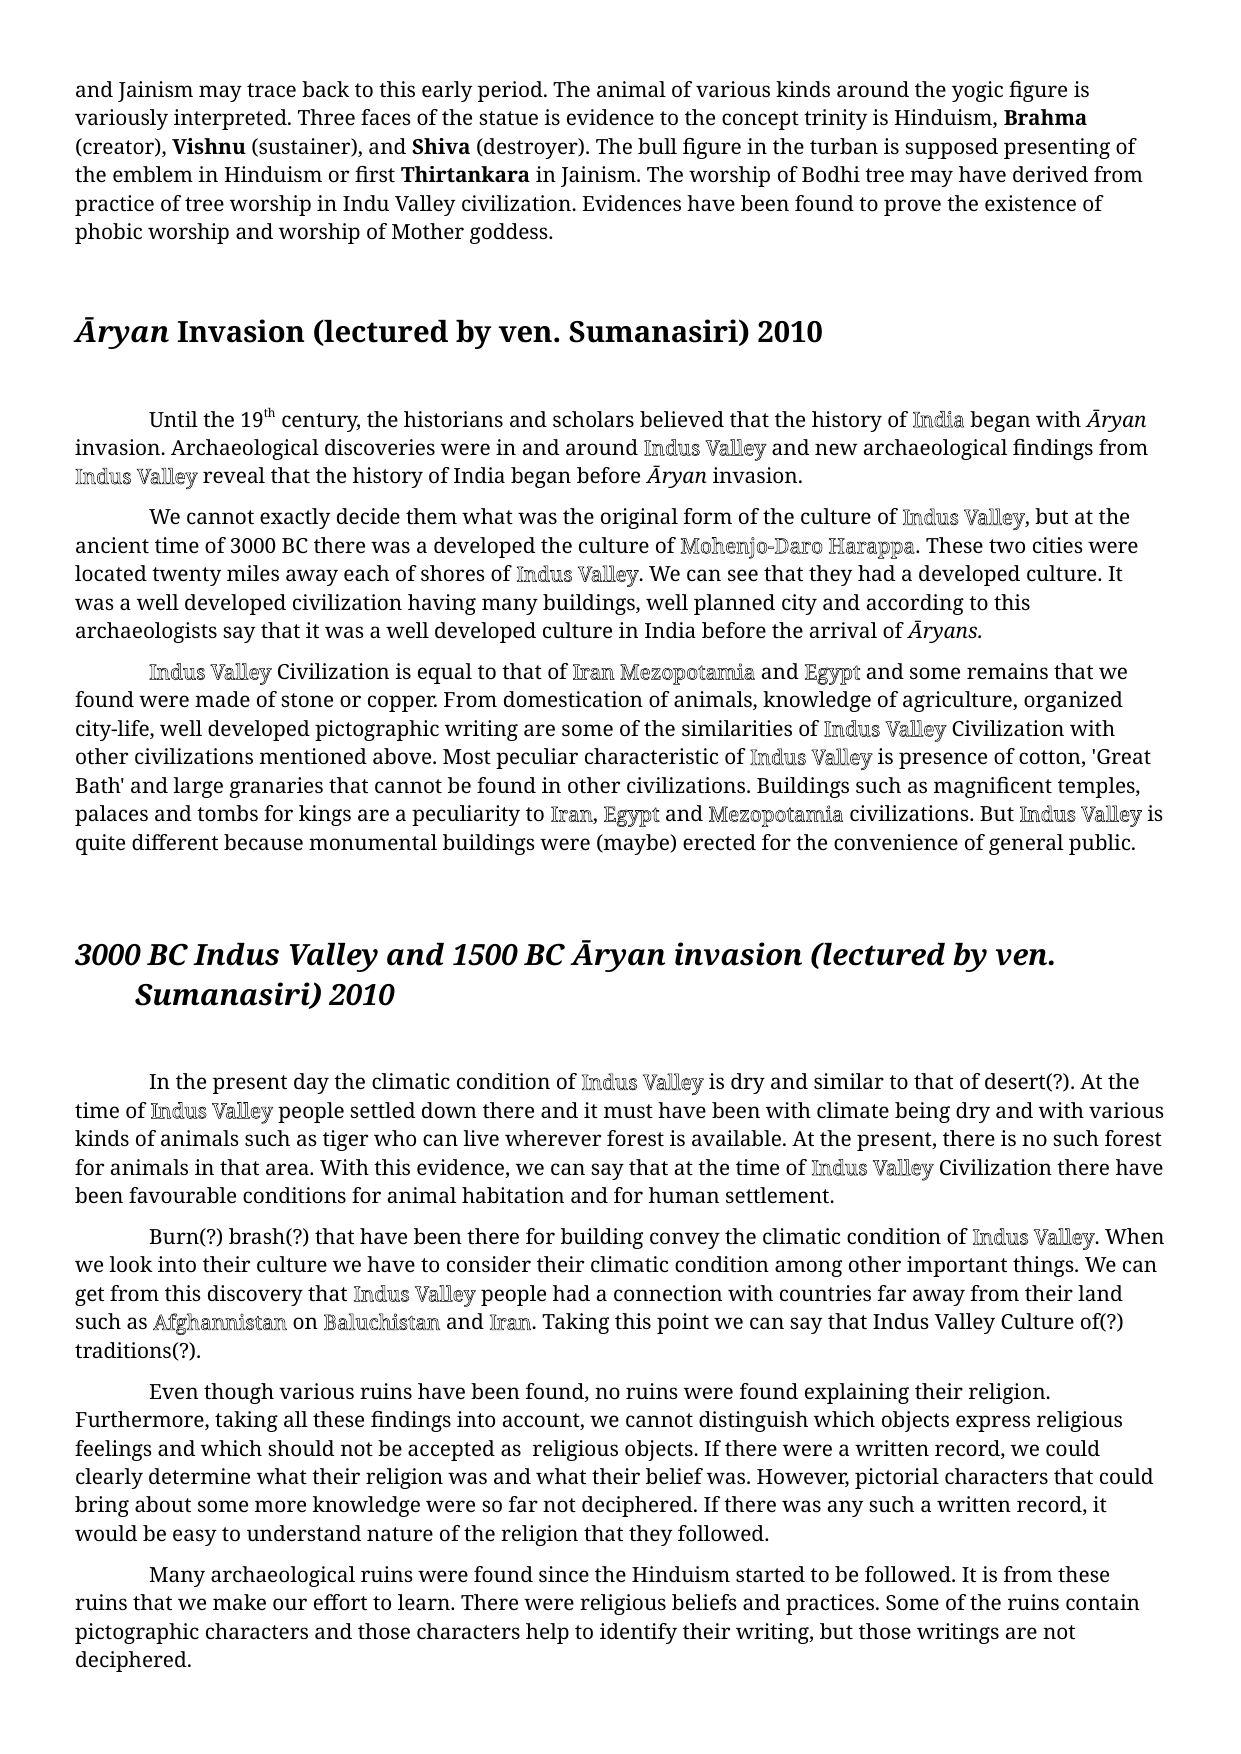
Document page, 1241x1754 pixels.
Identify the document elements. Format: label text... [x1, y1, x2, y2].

text Burn(?) brash(?) that have been there for building convey the climatic condition of Indus Valley. When we look into their culture we have to consider their climatic condition among other important things. We can get from this discovery that Indus Valley people had a connection with countries far away from their land such as Afghannistan on Baluchistan and Iran. Taking this point we can say that Indus Valley Culture of(?) traditions(?). [75, 1222, 1165, 1364]
text Even though various ruins have been found, no ruins were found explaining their religion. Furthermore, taking all these findings into account, we cannot distinguish which objects express religious feelings and which should not be accepted as religious objects. If there were a written record, we could clearly determine what their religion was and what their belief was. However, pictorial characters that could bring about some more knowledge were so far not deciphered. If there was any such a written record, it would be easy to understand nature of the religion that they followed. [75, 1377, 1165, 1547]
text and Jainism may trace back to this early period. The animal of various kinds around the yogic figure is variously interpreted. Three faces of the statue is evidence to the concept trinity is Hinduism, Brahma (creator), Vishnu (sustainer), and Shiva (destroyer). The bull figure in the turban is supposed presenting of the emblem in Hinduism or first Thirtankara in Jainism. The worship of Bodhi tree may have derived from practice of tree worship in Indu Valley civilization. Evidences have been found to prove the existence of phobic worship and worship of Mother goddess. [75, 75, 1165, 246]
subtitle 3000 BC Indus Valley and 1500 BC Āryan invasion (lectured by ven. Sumanasiri) 2010 [75, 935, 1165, 1014]
text Until the 19th century, the historians and scholars believed that the history of India began with Āryan invasion. Archaeological discoveries were in and around Indus Valley and new archaeological findings from Indus Valley reveal that the history of India began before Āryan invasion. [75, 405, 1165, 490]
subtitle Āryan Invasion (lectured by ven. Sumanasiri) 2010 [75, 312, 1165, 351]
text We cannot exactly decide them what was the original form of the culture of Indus Valley, but at the ancient time of 3000 BC there was a developed the culture of Mohenjo-Daro Harappa. These two cities were located twenty miles away each of shores of Indus Valley. We can see that they had a developed culture. It was a well developed civilization having many buildings, well planned city and according to this archaeologists say that it was a well developed culture in India before the arrival of Āryans. [75, 502, 1165, 645]
text Indus Valley Civilization is equal to that of Iran Mezopotamia and Egypt and some remains that we found were made of stone or copper. From domestication of animals, knowledge of agriculture, organized city-life, well developed pictographic writing are some of the similarities of Indus Valley Civilization with other civilizations mentioned above. Most peculiar characteristic of Indus Valley is presence of cotton, 'Great Bath' and large granaries that cannot be found in other civilizations. Buildings such as magnificent temples, palaces and tombs for kings are a peculiarity to Iran, Egypt and Mezopotamia civilizations. But Indus Valley is quite different because monumental buildings were (maybe) erected for the convenience of general public. [75, 657, 1165, 856]
text In the present day the climatic condition of Indus Valley is dry and similar to that of desert(?). At the time of Indus Valley people settled down there and it must have been with climate being dry and with various kinds of animals such as tiger who can live wherever forest is available. At the present, there is no such forest for animals in that area. With this evidence, we can say that at the time of Indus Valley Civilization there have been favourable conditions for animal habitation and for human settlement. [75, 1067, 1165, 1210]
text Many archaeological ruins were found since the Hinduism started to be followed. It is from these ruins that we make our effort to learn. There were religious beliefs and practices. Some of the ruins contain pictographic characters and those characters help to identify their writing, but those writings are not deciphered. [75, 1560, 1165, 1674]
